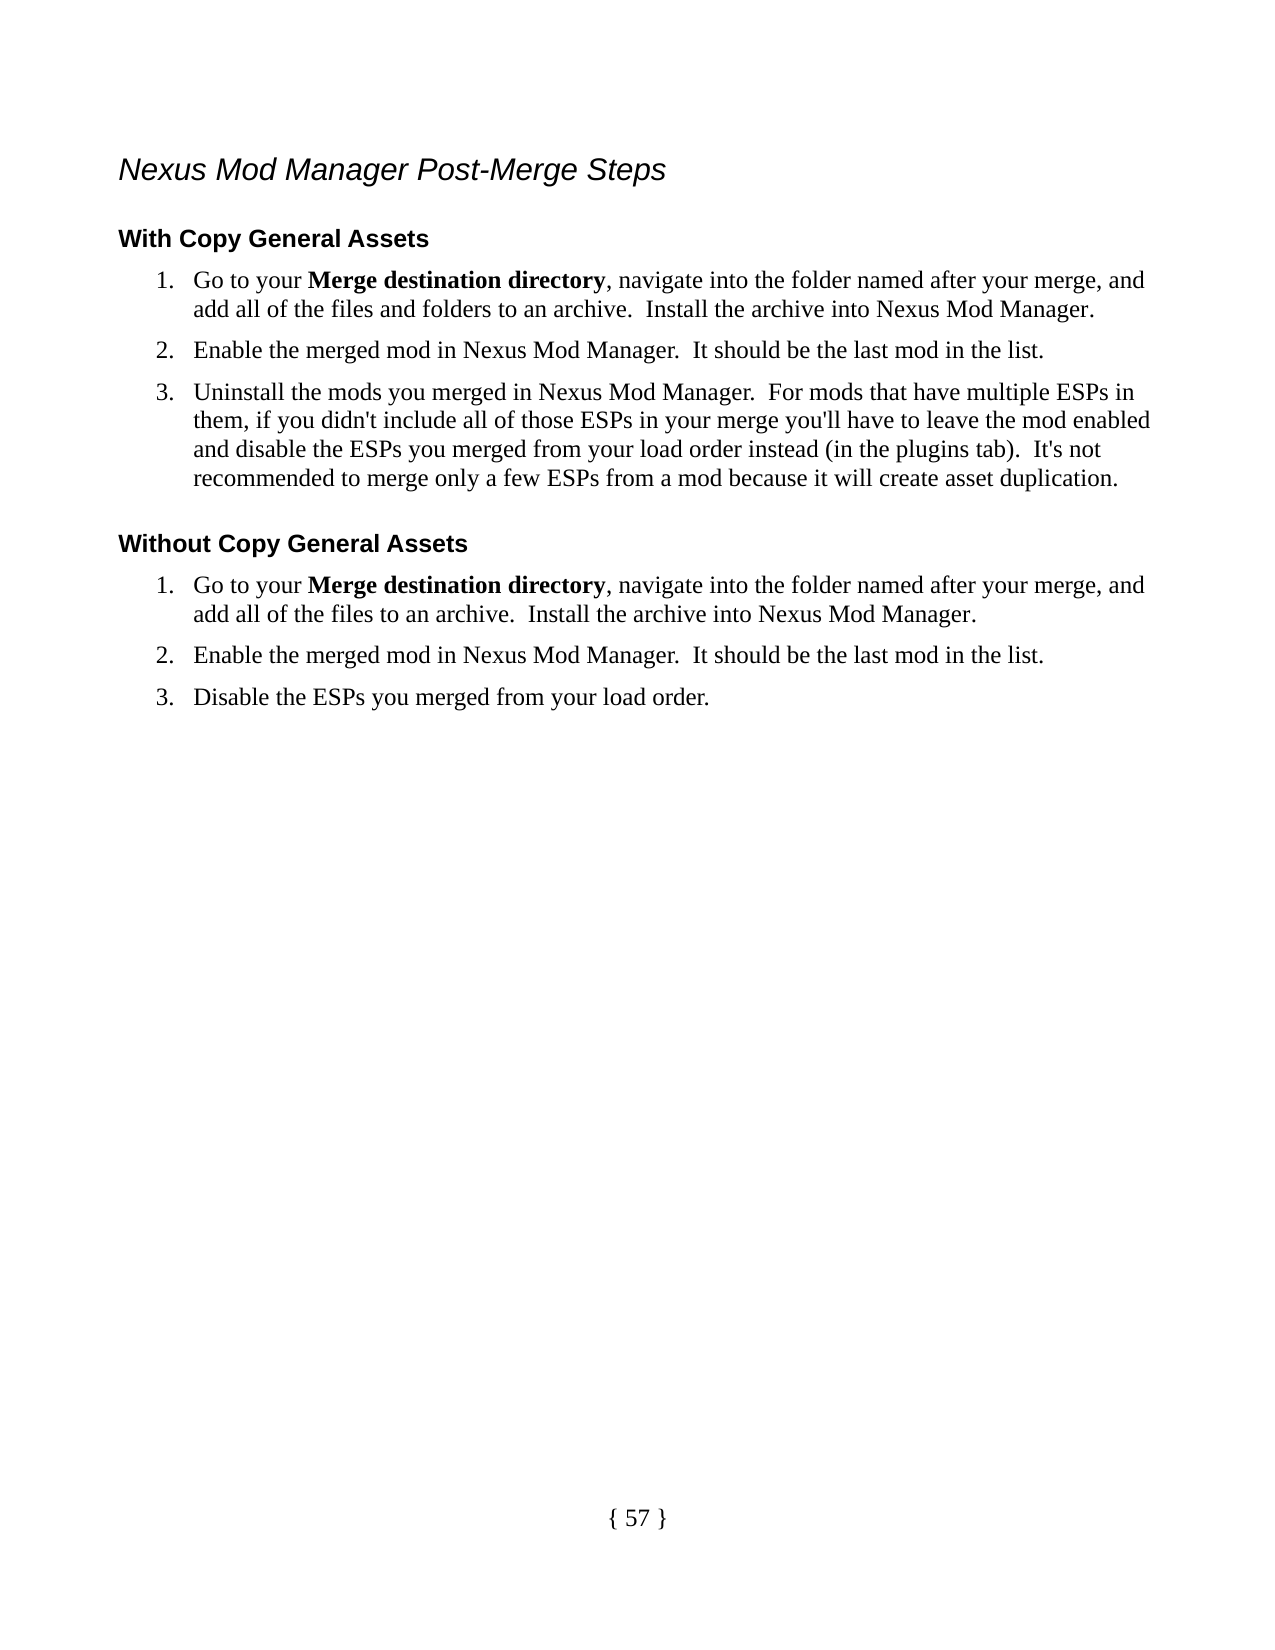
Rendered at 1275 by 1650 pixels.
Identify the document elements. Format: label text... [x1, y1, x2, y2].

list Go to your Merge destination directory, navigate into the folder named after your merge, and add all of the files and folders to an archive. Install the archive into Nexus Mod Manager. [156, 265, 1157, 323]
list Uninstall the mods you merged in Nexus Mod Manager. For mods that have multiple ESPs in them, if you didn't include all of those ESPs in your merge you'll have to leave the mod enabled and disable the ESPs you merged from your load order instead (in the plugins tab). It's not recommended to merge only a few ESPs from a mod because it will create asset duplication. [156, 377, 1157, 492]
subtitle With Copy General Assets [118, 224, 1157, 253]
subtitle Without Copy General Assets [118, 529, 1157, 558]
list Go to your Merge destination directory, navigate into the folder named after your merge, and add all of the files to an archive. Install the archive into Nexus Mod Manager. [156, 570, 1157, 628]
subtitle Nexus Mod Manager Post-Merge Steps [118, 151, 1157, 187]
list Enable the merged mod in Nexus Mod Manager. It should be the last mod in the list. [156, 640, 1157, 669]
list Enable the merged mod in Nexus Mod Manager. It should be the last mod in the list. [156, 335, 1157, 364]
list Disable the ESPs you merged from your load order. [156, 682, 1157, 710]
